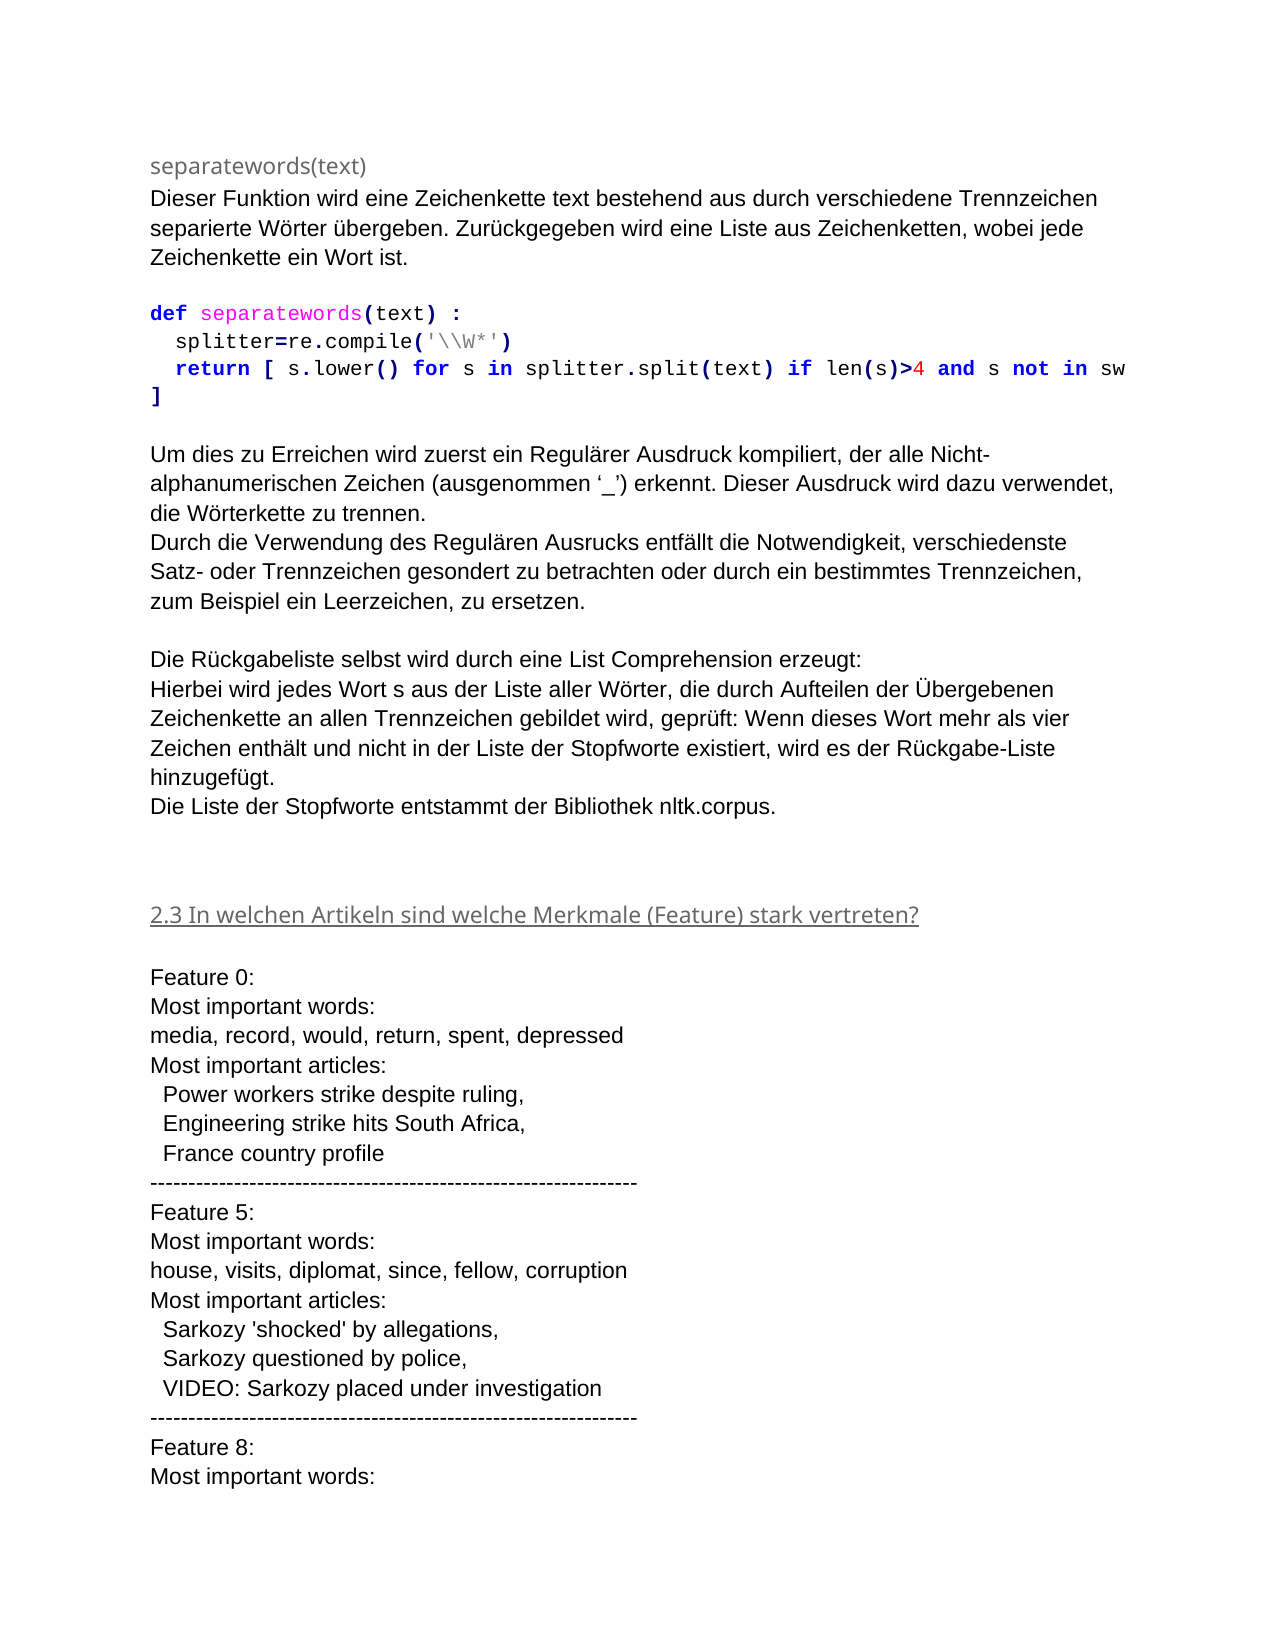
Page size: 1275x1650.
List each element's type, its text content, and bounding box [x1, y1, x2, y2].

text Die Liste der Stopfworte entstammt der Bibliothek nltk.corpus. [150, 794, 1125, 820]
text Um dies zu Erreichen wird zuerst ein Regulärer Ausdruck kompiliert, der alle Nicht-alphanumerischen Zeichen (ausgenommen ‘_’) erkennt. Dieser Ausdruck wird dazu verwendet, die Wörterkette zu trennen. Durch die Verwendung des Regulären Ausrucks entfällt die Notwendigkeit, verschiedenste Satz- oder Trennzeichen gesondert zu betrachten oder durch ein bestimmtes Trennzeichen, zum Beispiel ein Leerzeichen, zu ersetzen. [150, 442, 1125, 614]
text Sarkozy 'shocked' by allegations, [150, 1317, 1125, 1342]
text house, visits, diplomat, since, fellow, corruption [150, 1258, 1125, 1283]
text Most important words: [150, 1463, 1125, 1489]
text Hierbei wird jedes Wort s aus der Liste aller Wörter, die durch Aufteilen der Übergebenen Zeichenkette an allen Trennzeichen gebildet wird, geprüft: Wenn dieses Wort mehr als vier Zeichen enthält und nicht in der Liste der Stopfworte existiert, wird es der Rückgabe-Liste hinzugefügt. [150, 677, 1125, 790]
text Feature 8: [150, 1434, 1125, 1460]
text def separatewords(text) : [150, 303, 1125, 327]
text splitter=re.compile('\\W*') [150, 331, 1125, 354]
text Most important articles: [150, 1287, 1125, 1313]
text Die Rückgabeliste selbst wird durch eine List Comprehension erzeugt: [150, 647, 1125, 673]
text ---------------------------------------------------------------- [150, 1170, 1125, 1195]
text France country profile [150, 1140, 1125, 1166]
text Feature 5: [150, 1199, 1125, 1225]
text return [ s.lower() for s in splitter.split(text) if len(s)>4 and s not in sw ] [150, 358, 1125, 409]
text separatewords(text) [150, 150, 1125, 181]
text Engineering strike hits South Africa, [150, 1111, 1125, 1137]
text Dieser Funktion wird eine Zeichenkette text bestehend aus durch verschiedene Trennzeichen separierte Wörter übergeben. Zurückgegeben wird eine Liste aus Zeichenketten, wobei jede Zeichenkette ein Wort ist. [150, 186, 1125, 270]
text Most important articles: [150, 1052, 1125, 1078]
text ---------------------------------------------------------------- [150, 1405, 1125, 1430]
text Sarkozy questioned by police, [150, 1346, 1125, 1372]
subtitle 2.3 In welchen Artikeln sind welche Merkmale (Feature) stark vertreten? [150, 899, 1125, 930]
text Power workers strike despite ruling, [150, 1082, 1125, 1107]
text Most important words: [150, 993, 1125, 1019]
text Most important words: [150, 1228, 1125, 1254]
text media, record, would, return, spent, depressed [150, 1023, 1125, 1048]
text Feature 0: [150, 964, 1125, 990]
text VIDEO: Sarkozy placed under investigation [150, 1375, 1125, 1401]
